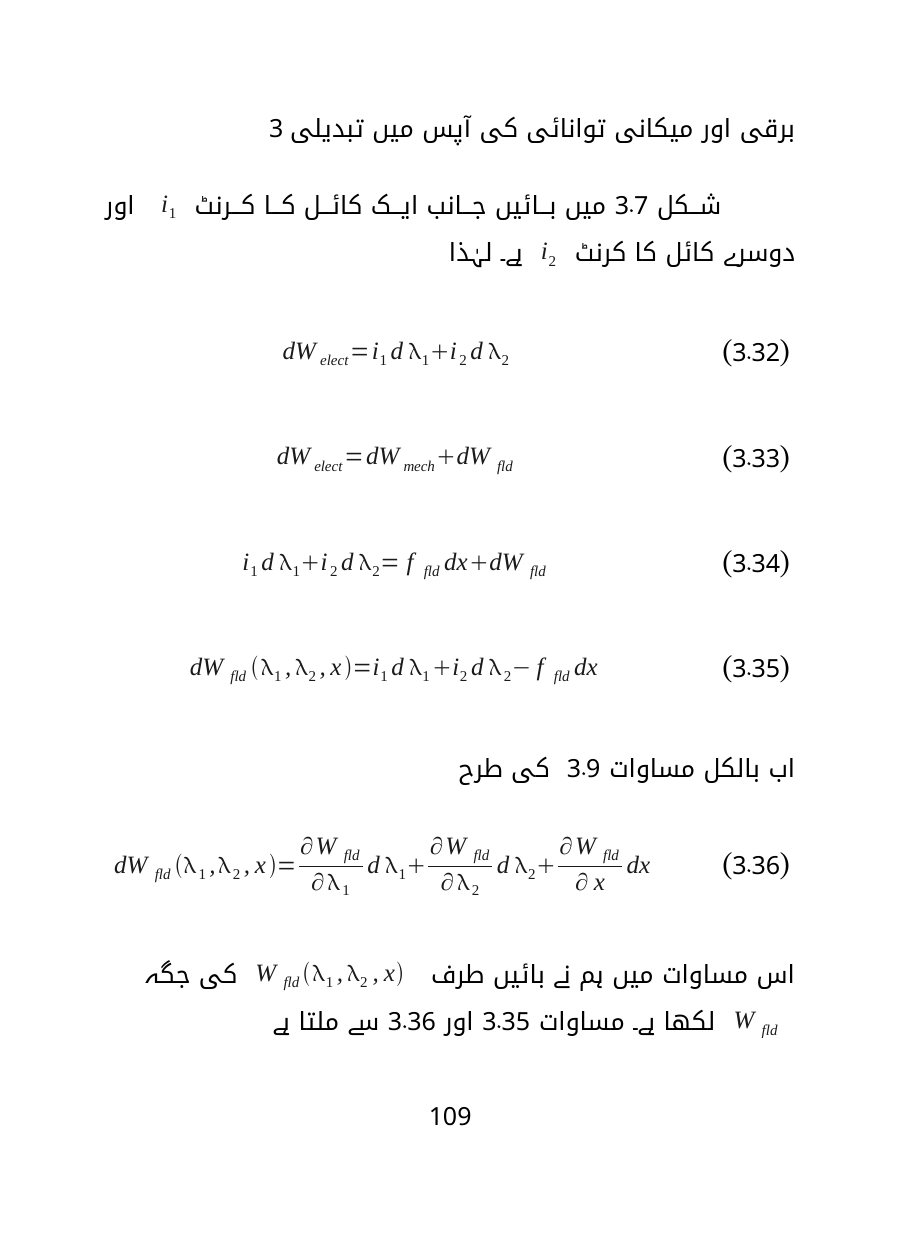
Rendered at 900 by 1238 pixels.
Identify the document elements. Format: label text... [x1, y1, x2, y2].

text اس مساوات میں ہم نے بائیں طرف کی جگہلکھا ہے۔ مساوات 3.35 اور 3.36 سے ملتا ہے [105, 951, 795, 1046]
table_header (3.33) [676, 429, 795, 501]
table_header (3.36) [674, 827, 795, 917]
table_header [105, 324, 678, 395]
table_header (3.35) [674, 640, 795, 711]
text اب بالکل مساوات 3.9 کی طرح [105, 745, 795, 793]
table_header [105, 640, 674, 711]
table_header (3.34) [675, 535, 795, 606]
table_header [105, 429, 676, 501]
text شکل 3.7 میں بائیں جانب ایک کائل کا کرنٹ اور دوسرے کائل کا کرنٹہے۔ لہٰذا [105, 182, 795, 277]
table_header [105, 535, 675, 606]
table_header (3.32) [678, 324, 795, 395]
table_header [105, 827, 674, 917]
